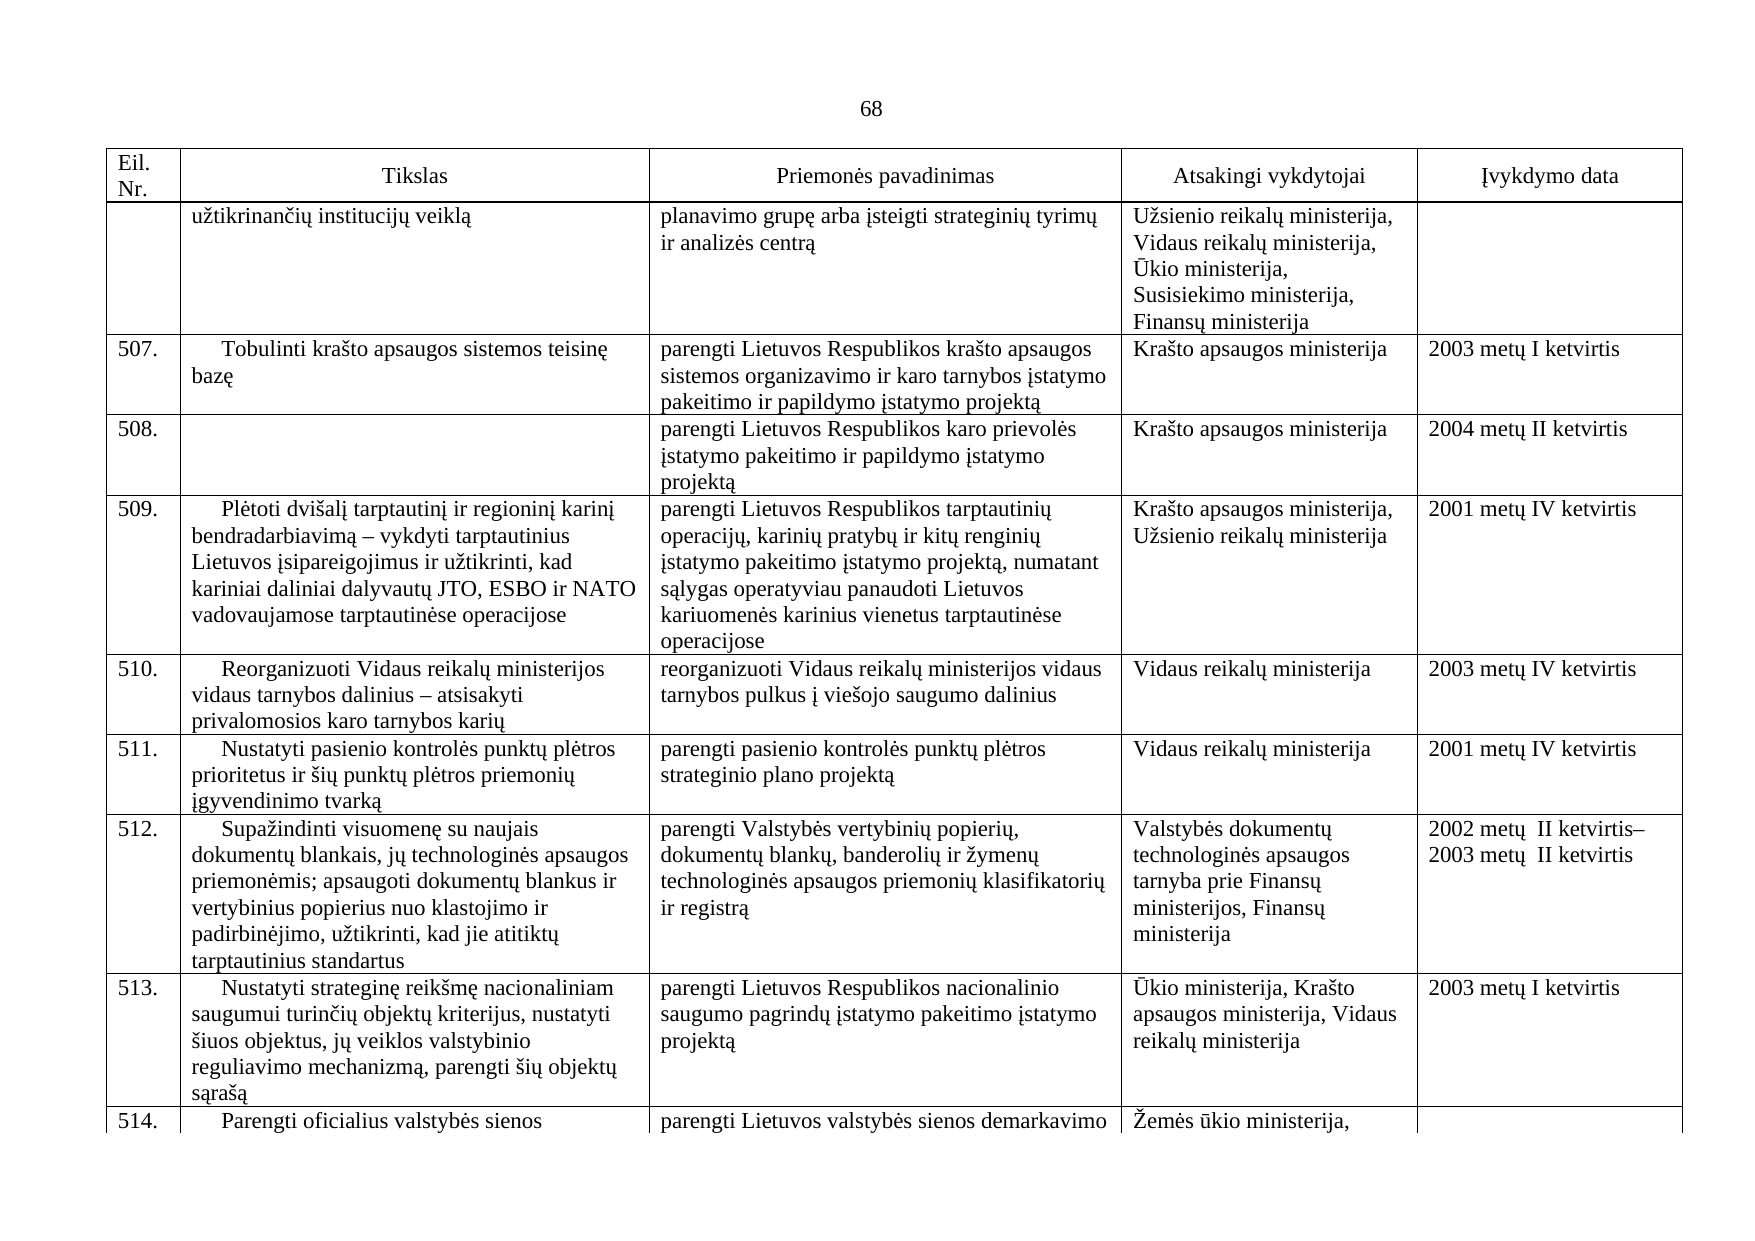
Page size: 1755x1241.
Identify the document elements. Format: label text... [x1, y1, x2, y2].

table_cell [107, 655, 180, 734]
table_cell Vidaus reikalų ministerija [1122, 655, 1417, 734]
table_header Priemonės pavadinimas [650, 149, 1121, 201]
table_cell Žemės ūkio ministerija, [1122, 1107, 1417, 1133]
table_cell 2004 metų II ketvirtis [1418, 415, 1682, 494]
table_cell 2003 metų IV ketvirtis [1418, 655, 1682, 734]
table_cell parengti Lietuvos Respublikos tarptautinių operacijų, karinių pratybų ir kitų renginių įstatymo pakeitimo įstatymo projektą, numatant sąlygas operatyviau panaudoti Lietuvos kariuomenės karinius vienetus tarptautinėse operacijose [650, 496, 1121, 654]
table_cell [107, 735, 180, 814]
table_cell parengti Lietuvos Respublikos nacionalinio saugumo pagrindų įstatymo pakeitimo įstatymo projektą [650, 974, 1121, 1106]
table_cell reorganizuoti Vidaus reikalų ministerijos vidaus tarnybos pulkus į viešojo saugumo dalinius [650, 655, 1121, 734]
table_cell [107, 415, 180, 494]
table_cell parengti pasienio kontrolės punktų plėtros strateginio plano projektą [650, 735, 1121, 814]
table_cell Nustatyti pasienio kontrolės punktų plėtros prioritetus ir šių punktų plėtros priemonių įgyvendinimo tvarką [181, 735, 649, 814]
table_cell Krašto apsaugos ministerija, Užsienio reikalų ministerija [1122, 496, 1417, 654]
table_cell [181, 415, 649, 494]
table_cell [107, 974, 180, 1106]
table_cell Užsienio reikalų ministerija, Vidaus reikalų ministerija, Ūkio ministerija, Susisiekimo ministerija, Finansų ministerija [1122, 203, 1417, 334]
table_cell 2001 metų IV ketvirtis [1418, 735, 1682, 814]
table_cell Plėtoti dvišalį tarptautinį ir regioninį karinį bendradarbiavimą – vykdyti tarptautinius Lietuvos įsipareigojimus ir užtikrinti, kad kariniai daliniai dalyvautų JTO, ESBO ir NATO vadovaujamose tarptautinėse operacijose [181, 496, 649, 654]
table_cell parengti Lietuvos valstybės sienos demarkavimo [650, 1107, 1121, 1133]
table_cell 2002 metų II ketvirtis–2003 metų II ketvirtis [1418, 815, 1682, 973]
table_cell 2003 metų I ketvirtis [1418, 974, 1682, 1106]
table_cell Reorganizuoti Vidaus reikalų ministerijos vidaus tarnybos dalinius – atsisakyti privalomosios karo tarnybos karių [181, 655, 649, 734]
table_cell [107, 1107, 180, 1133]
table_cell 2001 metų IV ketvirtis [1418, 496, 1682, 654]
table_cell [107, 203, 180, 334]
table_cell Nustatyti strateginę reikšmę nacio­naliniam saugumui turinčių objektų kriterijus, nustatyti šiuos objektus, jų veiklos valstybinio reguliavimo mechanizmą, parengti šių objektų sąrašą [181, 974, 649, 1106]
table_cell parengti Valstybės vertybinių popierių, dokumentų blankų, banderolių ir žymenų technologinės apsaugos priemonių klasifikatorių ir registrą [650, 815, 1121, 973]
table_cell 2003 metų I ketvirtis [1418, 335, 1682, 414]
table_cell [107, 335, 180, 414]
table_cell užtikrinančių institucijų veiklą [181, 203, 649, 334]
table_cell Supažindinti visuomenę su naujais dokumentų blankais, jų technologinės apsaugos priemonėmis; apsaugoti dokumentų blankus ir vertybinius popierius nuo klastojimo ir padirbinėjimo, užtikrinti, kad jie atitiktų tarptautinius standartus [181, 815, 649, 973]
table_cell parengti Lietuvos Respublikos karo prievolės įstatymo pakeitimo ir papildymo įstatymo projektą [650, 415, 1121, 494]
table_cell [1418, 1107, 1682, 1133]
table_header Įvykdymo data [1418, 149, 1682, 201]
table_cell parengti Lietuvos Respublikos krašto apsaugos sistemos organizavimo ir karo tarnybos įstatymo pakeitimo ir papildymo įstatymo projektą [650, 335, 1121, 414]
table_cell [107, 496, 180, 654]
table_cell Ūkio ministerija, Krašto apsaugos ministerija, Vidaus reikalų ministerija [1122, 974, 1417, 1106]
table_cell Krašto apsaugos ministerija [1122, 415, 1417, 494]
table_header Tikslas [181, 149, 649, 201]
table_cell planavimo grupę arba įsteigti strateginių tyrimų ir analizės centrą [650, 203, 1121, 334]
table_cell Valstybės dokumentų technologinės apsaugos tarnyba prie Finansų ministerijos, Finansų ministerija [1122, 815, 1417, 973]
table_cell [1418, 203, 1682, 334]
table_header Atsakingi vykdytojai [1122, 149, 1417, 201]
table_cell Vidaus reikalų ministerija [1122, 735, 1417, 814]
table_cell Krašto apsaugos ministerija [1122, 335, 1417, 414]
table_cell [107, 815, 180, 973]
table_cell Parengti oficialius valstybės sienos [181, 1107, 649, 1133]
table_cell Tobulinti krašto apsaugos sistemos teisinę bazę [181, 335, 649, 414]
table_header Eil. Nr. [107, 149, 180, 201]
